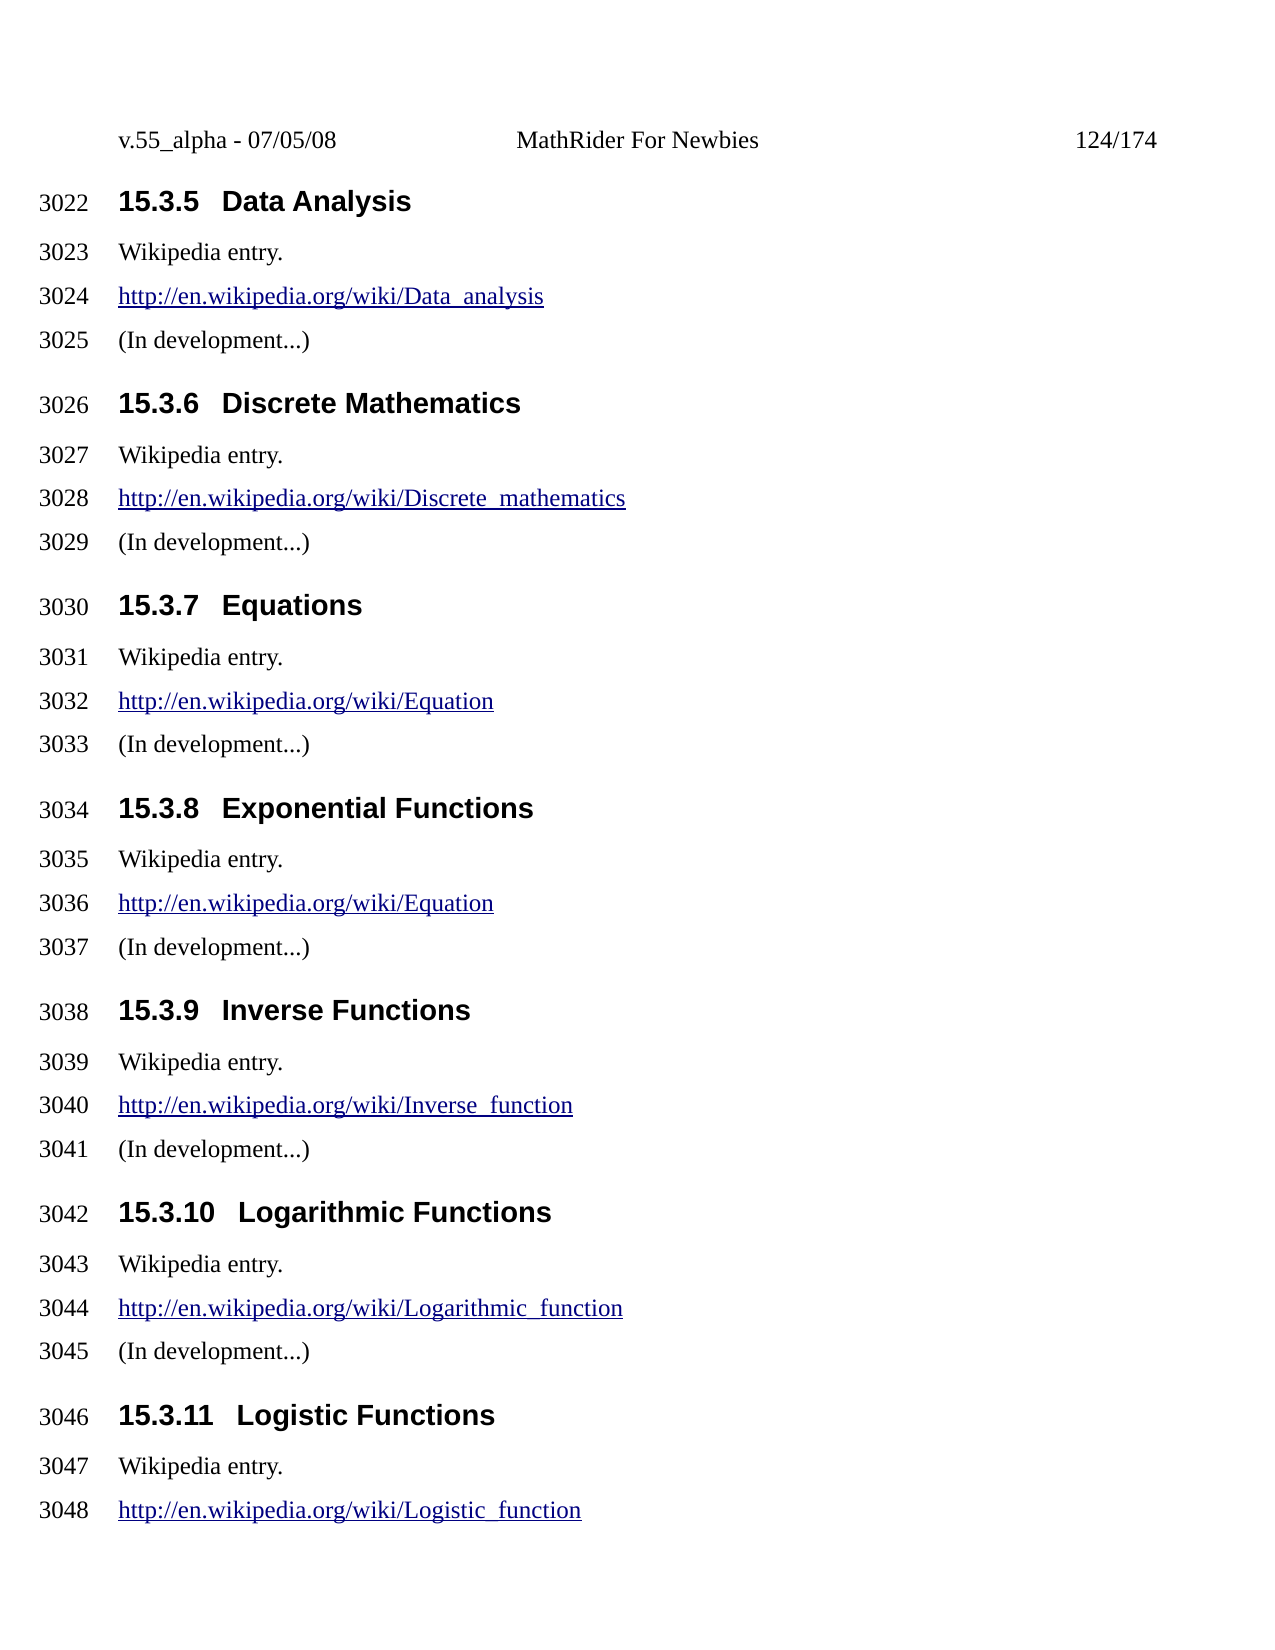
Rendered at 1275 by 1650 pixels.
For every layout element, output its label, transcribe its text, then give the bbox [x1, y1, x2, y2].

text (In development...) [118, 527, 1157, 556]
text http://en.wikipedia.org/wiki/Discrete_mathematics [118, 483, 1157, 512]
subtitle Equations [118, 588, 1157, 622]
text Wikipedia entry. [118, 237, 1157, 266]
subtitle Exponential Functions [118, 791, 1157, 824]
text Wikipedia entry. [118, 844, 1157, 873]
text Wikipedia entry. [118, 642, 1157, 671]
subtitle Inverse Functions [118, 993, 1157, 1027]
text http://en.wikipedia.org/wiki/Equation [118, 686, 1157, 714]
subtitle Logarithmic Functions [118, 1195, 1157, 1229]
text http://en.wikipedia.org/wiki/Inverse_function [118, 1090, 1157, 1119]
text http://en.wikipedia.org/wiki/Logistic_function [118, 1495, 1157, 1524]
text Wikipedia entry. [118, 1249, 1157, 1278]
subtitle Logistic Functions [118, 1398, 1157, 1431]
subtitle Data Analysis [118, 184, 1157, 217]
text Wikipedia entry. [118, 1451, 1157, 1480]
text Wikipedia entry. [118, 440, 1157, 468]
text http://en.wikipedia.org/wiki/Equation [118, 888, 1157, 917]
text http://en.wikipedia.org/wiki/Data_analysis [118, 281, 1157, 310]
text (In development...) [118, 729, 1157, 758]
text http://en.wikipedia.org/wiki/Logarithmic_function [118, 1293, 1157, 1321]
text (In development...) [118, 1134, 1157, 1163]
text (In development...) [118, 1336, 1157, 1365]
subtitle Discrete Mathematics [118, 386, 1157, 420]
text (In development...) [118, 932, 1157, 961]
text Wikipedia entry. [118, 1047, 1157, 1075]
text (In development...) [118, 325, 1157, 354]
